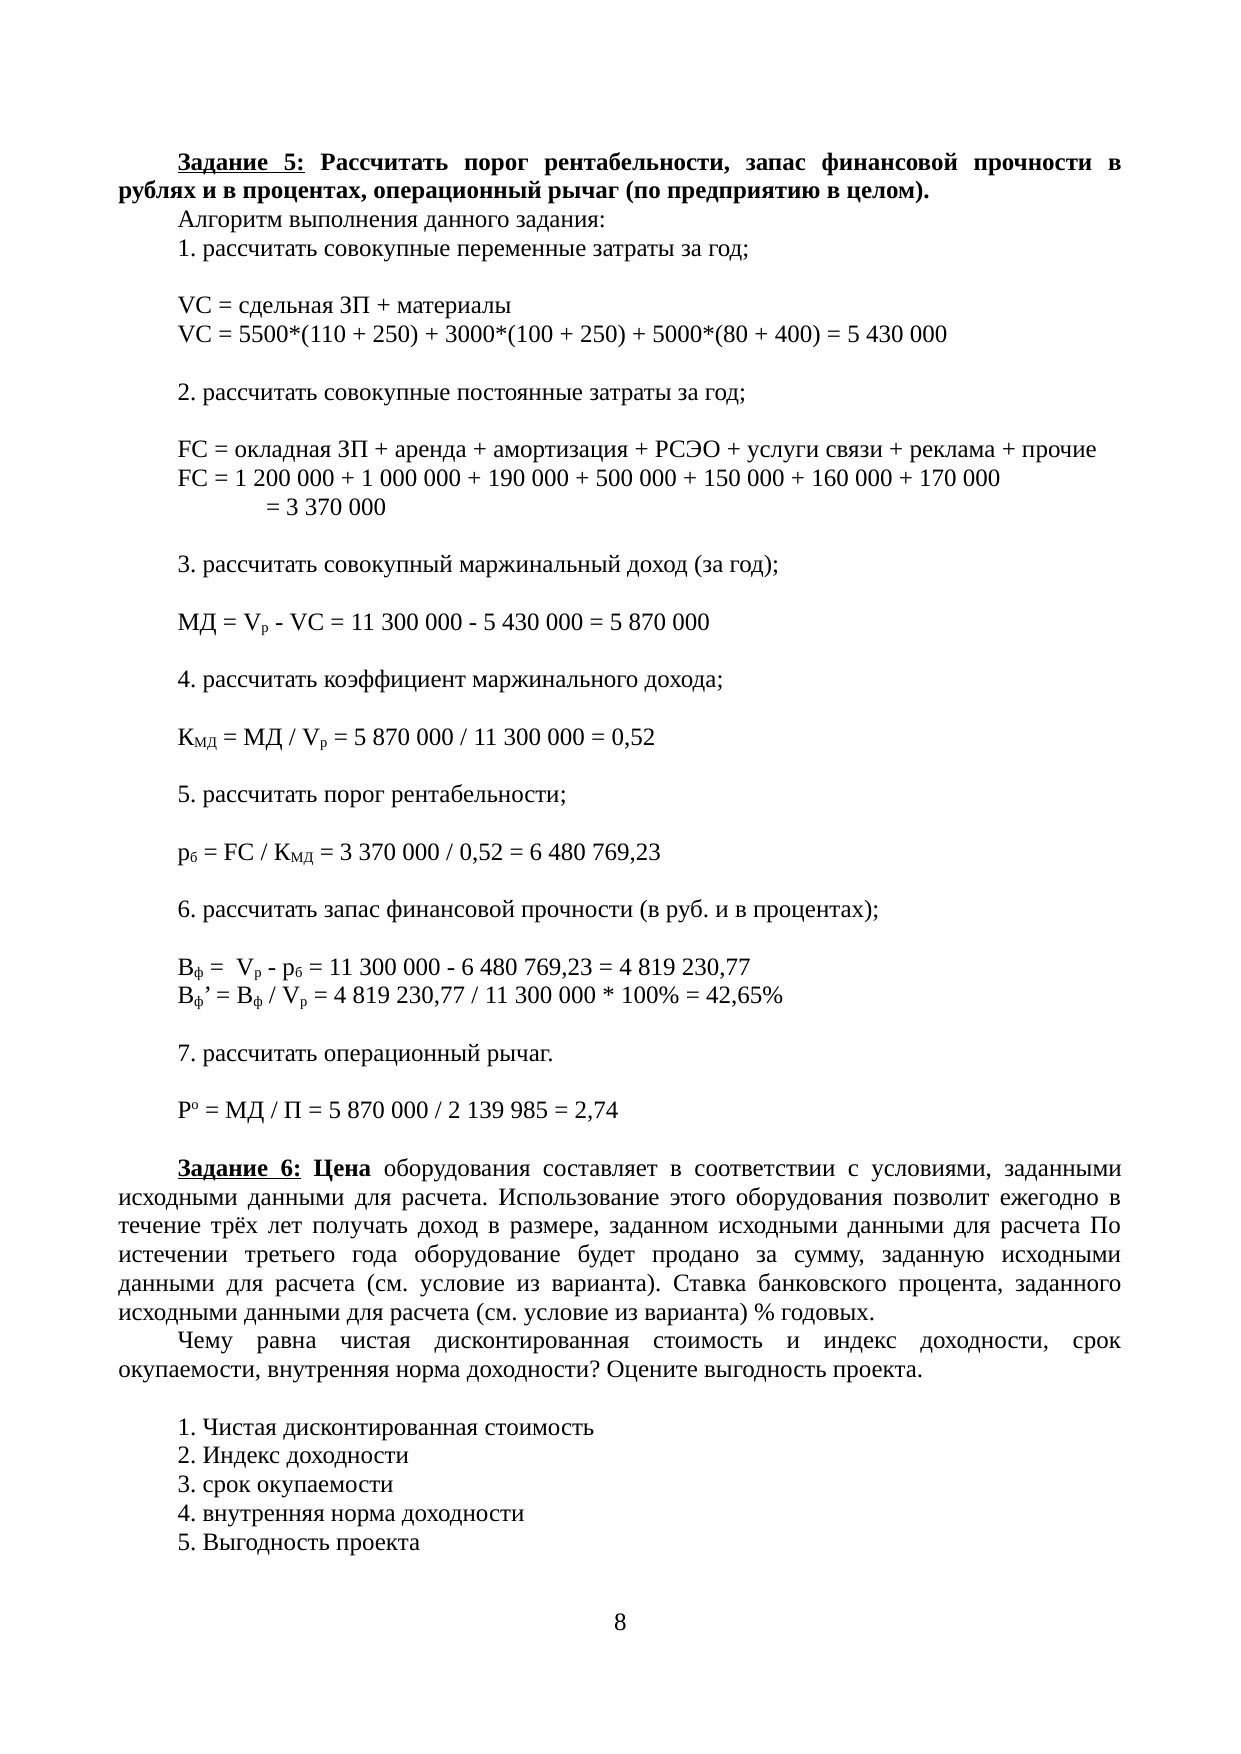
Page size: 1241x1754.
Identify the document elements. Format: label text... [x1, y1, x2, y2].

text 1. Чистая дисконтированная стоимость [118, 1412, 1122, 1441]
text 7. рассчитать операционный рычаг. [118, 1038, 1122, 1067]
text 2. рассчитать совокупные постоянные затраты за год; [118, 377, 1122, 406]
text 5. Выгодность проекта [118, 1527, 1122, 1556]
text VC = 5500*(110 + 250) + 3000*(100 + 250) + 5000*(80 + 400) = 5 430 000 [118, 319, 1122, 348]
text 1. рассчитать совокупные переменные затраты за год; [118, 233, 1122, 262]
text FC = окладная ЗП + аренда + амортизация + РСЭО + услуги связи + реклама + прочие [118, 434, 1122, 463]
text 2. Индекс доходности [118, 1441, 1122, 1469]
text 3. срок окупаемости [118, 1469, 1122, 1498]
text Ро = МД / П = 5 870 000 / 2 139 985 = 2,74 [118, 1096, 1122, 1124]
text 5. рассчитать порог рентабельности; [118, 779, 1122, 808]
text VC = сдельная ЗП + материалы [118, 291, 1122, 319]
text 3. рассчитать совокупный маржинальный доход (за год); [118, 549, 1122, 578]
text Алгоритм выполнения данного задания: [118, 204, 1122, 233]
text FC = 1 200 000 + 1 000 000 + 190 000 + 500 000 + 150 000 + 160 000 + 170 000 [118, 463, 1122, 492]
text 4. рассчитать коэффициент маржинального дохода; [118, 664, 1122, 693]
text 6. рассчитать запас финансовой прочности (в руб. и в процентах); [118, 894, 1122, 923]
text = 3 370 000 [118, 492, 1122, 521]
text 4. внутренняя норма доходности [118, 1498, 1122, 1527]
text pб = FC / КМД = 3 370 000 / 0,52 = 6 480 769,23 [118, 837, 1122, 866]
text МД = Vр - VC = 11 300 000 - 5 430 000 = 5 870 000 [118, 607, 1122, 636]
text Чему равна чистая дисконтированная стоимость и индекс доходности, срок окупаемости, внутренняя норма доходности? Оцените выгодность проекта. [118, 1326, 1122, 1383]
text КМД = МД / Vр = 5 870 000 / 11 300 000 = 0,52 [118, 722, 1122, 751]
text Bф’ = Bф / Vр = 4 819 230,77 / 11 300 000 * 100% = 42,65% [118, 981, 1122, 1009]
text Задание 5: Рассчитать порог рентабельности, запас финансовой прочности в рублях и в процентах, операционный рычаг (по предприятию в целом). [118, 147, 1122, 204]
text Задание 6: Цена оборудования составляет в соответствии с условиями, заданными исходными данными для расчета. Использование этого оборудования позволит ежегодно в течение трёх лет получать доход в размере, заданном исходными данными для расчета По истечении третьего года оборудование будет продано за сумму, заданную исходными данными для расчета (см. условие из варианта). Ставка банковского процента, заданного исходными данными для расчета (см. условие из варианта) % годовых. [118, 1153, 1122, 1326]
text Bф = Vр - pб = 11 300 000 - 6 480 769,23 = 4 819 230,77 [118, 952, 1122, 981]
